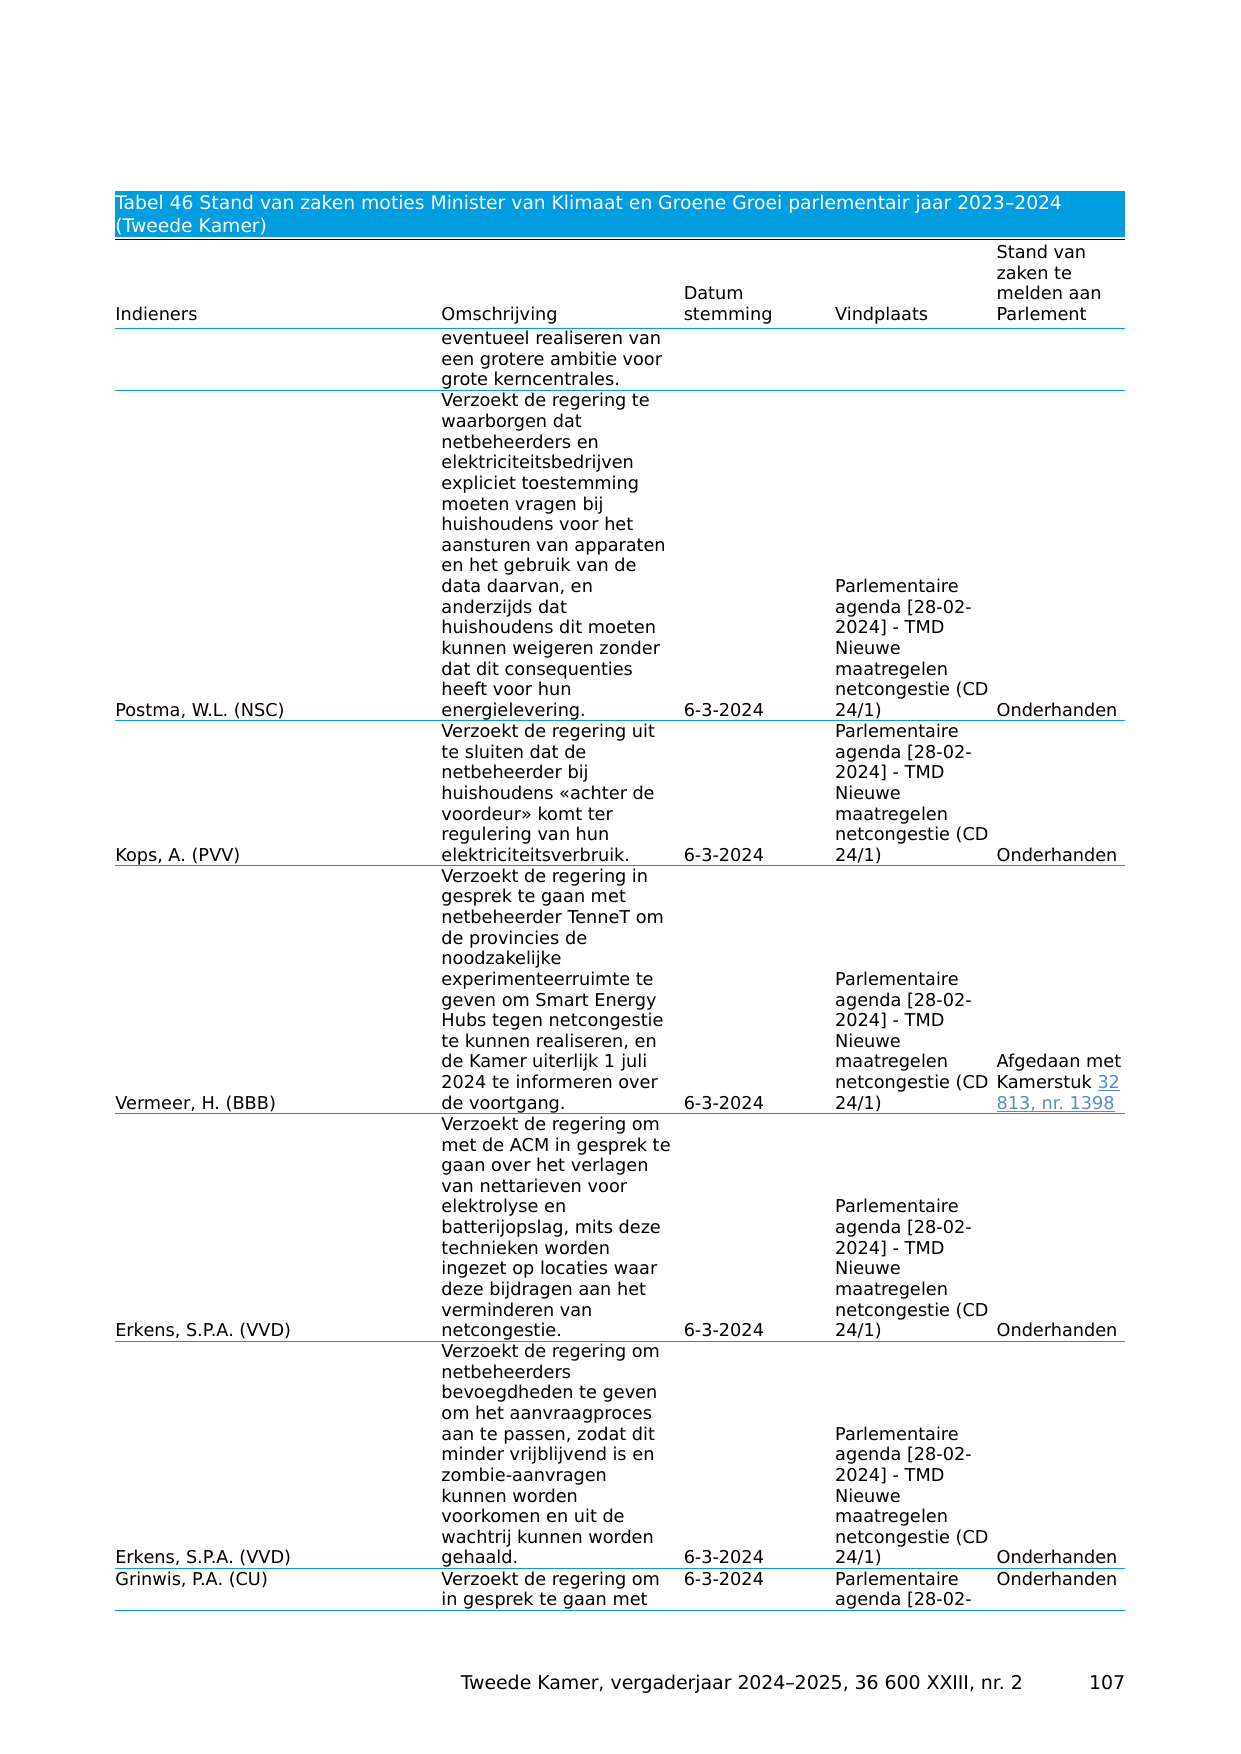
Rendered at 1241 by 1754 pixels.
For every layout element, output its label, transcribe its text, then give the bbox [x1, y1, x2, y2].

table_cell 6-3-2024 [681, 1114, 832, 1341]
table_cell Parlementaire agenda [28-02-2024] - TMD Nieuwe maatregelen netcongestie (CD 24/1) [832, 1342, 993, 1568]
table_cell Verzoekt de regering om met de ACM in gesprek te gaan over het verlagen van nettarieven voor elektrolyse en batterijopslag, mits deze technieken worden ingezet op locaties waar deze bijdragen aan het verminderen van netcongestie. [438, 1114, 681, 1341]
table_cell Parlementaire agenda [28-02- [832, 1569, 993, 1610]
table_cell Onderhanden [994, 1114, 1125, 1341]
table_cell Vermeer, H. (BBB) [115, 866, 438, 1113]
table_cell Vindplaats [832, 240, 993, 327]
table_cell Parlementaire agenda [28-02-2024] - TMD Nieuwe maatregelen netcongestie (CD 24/1) [832, 721, 993, 865]
table_cell Parlementaire agenda [28-02-2024] - TMD Nieuwe maatregelen netcongestie (CD 24/1) [832, 391, 993, 720]
table_cell [994, 329, 1125, 390]
table_cell 6-3-2024 [681, 1569, 832, 1610]
table_cell 6-3-2024 [681, 391, 832, 720]
table_cell Onderhanden [994, 391, 1125, 720]
table_cell Parlementaire agenda [28-02-2024] - TMD Nieuwe maatregelen netcongestie (CD 24/1) [832, 866, 993, 1113]
table_cell [832, 329, 993, 390]
table_cell Parlementaire agenda [28-02-2024] - TMD Nieuwe maatregelen netcongestie (CD 24/1) [832, 1114, 993, 1341]
table_cell 6-3-2024 [681, 721, 832, 865]
table_cell eventueel realiseren van een grotere ambitie voor grote kerncentrales. [438, 329, 681, 390]
table_cell Erkens, S.P.A. (VVD) [115, 1114, 438, 1341]
table_cell [681, 329, 832, 390]
table_cell Datum stemming [681, 240, 832, 327]
table_cell Onderhanden [994, 721, 1125, 865]
table_cell Kops, A. (PVV) [115, 721, 438, 865]
table_cell Verzoekt de regering te waarborgen dat netbeheerders en elektriciteitsbedrijven expliciet toestemming moeten vragen bij huishoudens voor het aansturen van apparaten en het gebruik van de data daarvan, en anderzijds dat huishoudens dit moeten kunnen weigeren zonder dat dit consequenties heeft voor hun energielevering. [438, 391, 681, 720]
table_cell Onderhanden [994, 1342, 1125, 1568]
table_cell Stand van zaken te melden aan Parlement [994, 240, 1125, 327]
table_cell Grinwis, P.A. (CU) [115, 1569, 438, 1610]
table_cell 6-3-2024 [681, 1342, 832, 1568]
table_cell Verzoekt de regering om netbeheerders bevoegdheden te geven om het aanvraagproces aan te passen, zodat dit minder vrijblijvend is en zombie-aanvragen kunnen worden voorkomen en uit de wachtrij kunnen worden gehaald. [438, 1342, 681, 1568]
table_cell Afgedaan met Kamerstuk 32 813, nr. 1398 [994, 866, 1125, 1113]
table_cell Onderhanden [994, 1569, 1125, 1610]
table_cell Verzoekt de regering in gesprek te gaan met netbeheerder TenneT om de provincies de noodzakelijke experimenteerruimte te geven om Smart Energy Hubs tegen netcongestie te kunnen realiseren, en de Kamer uiterlijk 1 juli 2024 te informeren over de voortgang. [438, 866, 681, 1113]
table_cell Verzoekt de regering om in gesprek te gaan met [438, 1569, 681, 1610]
table_cell Omschrijving [438, 240, 681, 327]
table_cell Verzoekt de regering uit te sluiten dat de netbeheerder bij huishoudens «achter de voordeur» komt ter regulering van hun elektriciteitsverbruik. [438, 721, 681, 865]
table_cell Postma, W.L. (NSC) [115, 391, 438, 720]
table_cell Erkens, S.P.A. (VVD) [115, 1342, 438, 1568]
table_cell Indieners [115, 240, 438, 327]
table_cell 6-3-2024 [681, 866, 832, 1113]
table_cell [115, 329, 438, 390]
